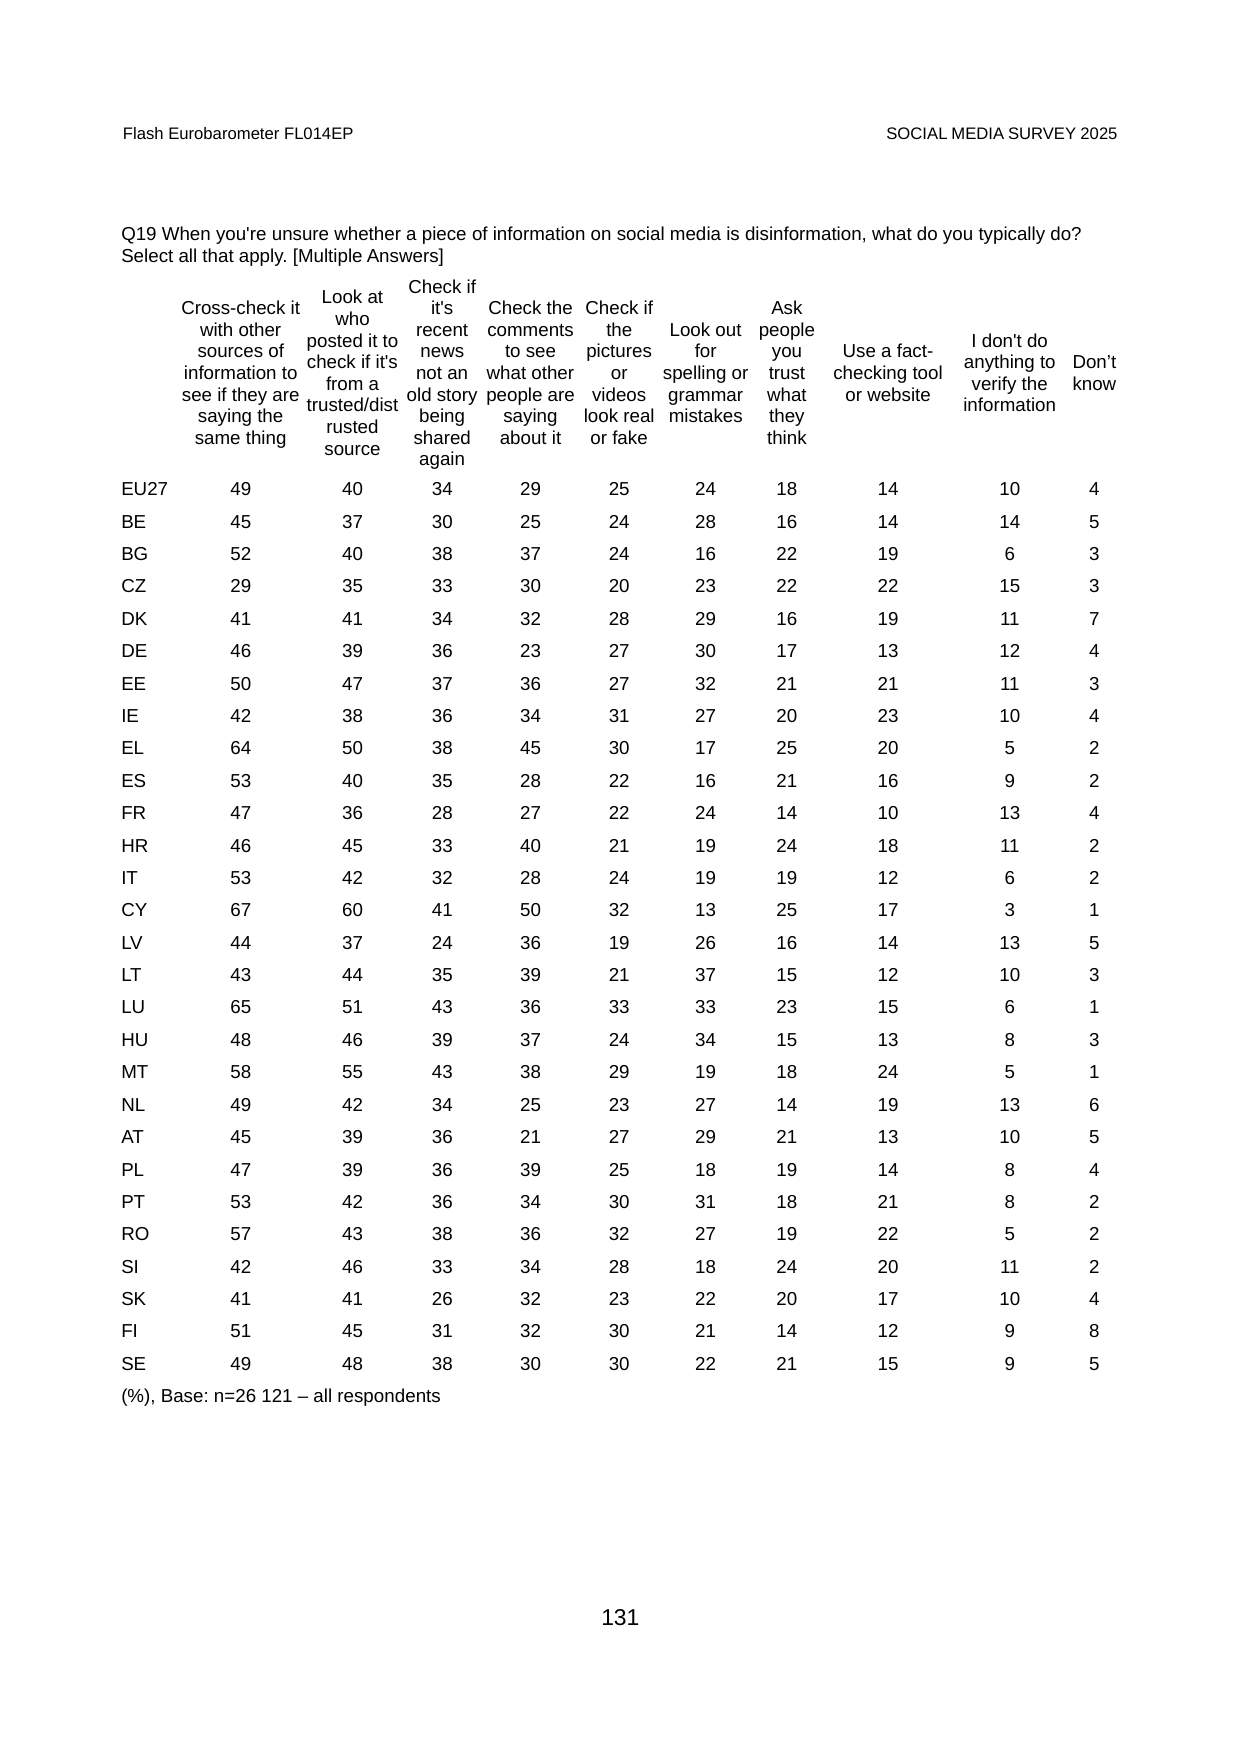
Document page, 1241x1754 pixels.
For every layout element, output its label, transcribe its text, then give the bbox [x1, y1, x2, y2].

table_cell AT [118, 1121, 178, 1153]
table_cell 28 [482, 861, 578, 894]
table_cell 2 [1065, 764, 1123, 797]
table_cell 16 [660, 764, 751, 797]
table_cell 2 [1065, 1218, 1123, 1250]
table_cell 30 [660, 635, 751, 667]
table_cell 35 [402, 959, 482, 991]
table_cell RO [118, 1218, 178, 1250]
table_cell 5 [954, 732, 1065, 764]
table_cell SK [118, 1283, 178, 1315]
table_cell 34 [482, 699, 578, 732]
table_cell DE [118, 635, 178, 667]
table_cell 45 [303, 829, 402, 861]
table_cell 16 [751, 505, 822, 537]
table_cell 13 [822, 1121, 954, 1153]
table_cell 38 [303, 699, 402, 732]
table_cell 10 [954, 699, 1065, 732]
table_cell 27 [578, 635, 659, 667]
table_cell 24 [578, 861, 659, 894]
table_cell 10 [954, 1283, 1065, 1315]
table_cell 30 [402, 505, 482, 537]
table_cell 15 [822, 1347, 954, 1380]
table_cell 19 [822, 602, 954, 634]
table_cell [118, 273, 178, 473]
table_cell 43 [402, 1056, 482, 1088]
table_cell 13 [660, 894, 751, 926]
table_cell 19 [751, 1218, 822, 1250]
table_cell LV [118, 926, 178, 958]
table_cell 47 [178, 797, 303, 829]
table_cell 10 [954, 1121, 1065, 1153]
table_cell 27 [578, 667, 659, 699]
table_cell PL [118, 1153, 178, 1185]
table_cell 38 [402, 732, 482, 764]
table_cell 25 [578, 473, 659, 505]
table_cell 4 [1065, 699, 1123, 732]
table_cell 21 [578, 829, 659, 861]
table_cell 52 [178, 538, 303, 570]
table_cell 28 [578, 1250, 659, 1282]
table_cell 14 [751, 1315, 822, 1347]
table_cell 2 [1065, 732, 1123, 764]
table_cell 46 [303, 1250, 402, 1282]
table_cell 11 [954, 1250, 1065, 1282]
table_cell 33 [660, 991, 751, 1023]
table_cell 1 [1065, 991, 1123, 1023]
table_cell 43 [402, 991, 482, 1023]
table_cell SE [118, 1347, 178, 1380]
table_cell 18 [751, 1056, 822, 1088]
table_cell 17 [751, 635, 822, 667]
table_cell 25 [751, 894, 822, 926]
table_cell 32 [402, 861, 482, 894]
table_cell 25 [751, 732, 822, 764]
table_cell 41 [178, 1283, 303, 1315]
table_cell 38 [402, 1218, 482, 1250]
table_cell 30 [578, 1347, 659, 1380]
table_cell EE [118, 667, 178, 699]
table_cell 36 [482, 926, 578, 958]
table_cell 12 [822, 959, 954, 991]
table_cell 12 [822, 1315, 954, 1347]
table_cell 8 [954, 1023, 1065, 1056]
table_cell 45 [482, 732, 578, 764]
table_cell 36 [402, 1153, 482, 1185]
table_cell HR [118, 829, 178, 861]
table_cell 24 [751, 829, 822, 861]
table_cell 25 [578, 1153, 659, 1185]
table_cell 4 [1065, 1153, 1123, 1185]
table_cell 22 [751, 570, 822, 602]
table_cell 17 [822, 894, 954, 926]
table_cell 53 [178, 764, 303, 797]
table_cell 27 [578, 1121, 659, 1153]
table_cell 36 [303, 797, 402, 829]
table_cell 21 [822, 667, 954, 699]
table_cell 14 [954, 505, 1065, 537]
table_cell 3 [1065, 570, 1123, 602]
table_cell Look out for spelling or grammar mistakes [660, 273, 751, 473]
table_cell 33 [578, 991, 659, 1023]
table_cell Check if the pictures or videos look real or fake [578, 273, 659, 473]
table_cell 40 [303, 473, 402, 505]
table_cell 9 [954, 764, 1065, 797]
table_cell 49 [178, 473, 303, 505]
table_cell 39 [402, 1023, 482, 1056]
table_cell 10 [954, 473, 1065, 505]
table_cell 13 [822, 635, 954, 667]
table_cell 19 [660, 829, 751, 861]
table_cell 39 [303, 1121, 402, 1153]
table_cell 34 [402, 473, 482, 505]
table_cell 5 [1065, 505, 1123, 537]
table_cell Look at who posted it to check if it's from a trusted/distrusted source [303, 273, 402, 473]
table_cell 37 [402, 667, 482, 699]
table_cell 49 [178, 1347, 303, 1380]
table_cell (%), Base: n=26 121 – all respondents [118, 1380, 1123, 1412]
table_cell 39 [303, 1153, 402, 1185]
table_cell 38 [402, 1347, 482, 1380]
table_cell 3 [1065, 959, 1123, 991]
table_cell 49 [178, 1088, 303, 1121]
table_cell 18 [660, 1153, 751, 1185]
table_cell 32 [578, 894, 659, 926]
table_cell Check if it's recent news not an old story being shared again [402, 273, 482, 473]
table_cell 15 [954, 570, 1065, 602]
table_cell 43 [178, 959, 303, 991]
table_cell 8 [1065, 1315, 1123, 1347]
table_cell 36 [482, 667, 578, 699]
table_cell 5 [954, 1218, 1065, 1250]
table_cell 42 [303, 1185, 402, 1218]
table_cell 19 [822, 1088, 954, 1121]
table_cell 18 [751, 1185, 822, 1218]
table_cell 7 [1065, 602, 1123, 634]
table_cell 26 [660, 926, 751, 958]
table_cell 30 [482, 570, 578, 602]
table_cell 31 [660, 1185, 751, 1218]
table_cell 24 [660, 473, 751, 505]
table_cell 32 [482, 1283, 578, 1315]
table_cell 3 [1065, 1023, 1123, 1056]
table_cell 51 [178, 1315, 303, 1347]
table_cell 53 [178, 1185, 303, 1218]
table_cell 42 [303, 1088, 402, 1121]
table_cell PT [118, 1185, 178, 1218]
table_cell 32 [482, 1315, 578, 1347]
table_cell 39 [482, 1153, 578, 1185]
table_cell 16 [660, 538, 751, 570]
table_cell DK [118, 602, 178, 634]
table_cell 39 [482, 959, 578, 991]
table_cell 30 [482, 1347, 578, 1380]
table_cell FI [118, 1315, 178, 1347]
table_cell 24 [402, 926, 482, 958]
table_cell 28 [402, 797, 482, 829]
table_cell 14 [822, 926, 954, 958]
table_cell 19 [660, 1056, 751, 1088]
table_cell 18 [822, 829, 954, 861]
table_cell 34 [402, 1088, 482, 1121]
table_cell 3 [1065, 538, 1123, 570]
table_cell IT [118, 861, 178, 894]
table_cell CY [118, 894, 178, 926]
table_cell 4 [1065, 635, 1123, 667]
table_cell BE [118, 505, 178, 537]
table_cell 8 [954, 1185, 1065, 1218]
table_cell 10 [954, 959, 1065, 991]
table_cell 14 [751, 1088, 822, 1121]
table_cell 25 [482, 505, 578, 537]
table_cell 21 [822, 1185, 954, 1218]
table_cell MT [118, 1056, 178, 1088]
table_cell 47 [178, 1153, 303, 1185]
table_cell 36 [402, 1185, 482, 1218]
table_cell 13 [822, 1023, 954, 1056]
table_cell 58 [178, 1056, 303, 1088]
table_cell 16 [822, 764, 954, 797]
table_cell 3 [1065, 667, 1123, 699]
table_cell 25 [482, 1088, 578, 1121]
table_cell 15 [822, 991, 954, 1023]
table_cell 44 [178, 926, 303, 958]
table_cell 11 [954, 602, 1065, 634]
table_cell 67 [178, 894, 303, 926]
table_cell 23 [578, 1283, 659, 1315]
table_cell 11 [954, 667, 1065, 699]
table_cell 5 [1065, 926, 1123, 958]
table_cell 22 [822, 570, 954, 602]
table_cell 22 [660, 1283, 751, 1315]
table_cell 16 [751, 602, 822, 634]
table_cell 46 [303, 1023, 402, 1056]
table_cell 21 [482, 1121, 578, 1153]
table_cell Ask people you trust what they think [751, 273, 822, 473]
table_cell 6 [954, 861, 1065, 894]
table_cell 41 [402, 894, 482, 926]
table_cell 36 [402, 699, 482, 732]
table_cell 33 [402, 829, 482, 861]
table_cell 14 [822, 473, 954, 505]
table_cell 6 [1065, 1088, 1123, 1121]
table_cell 4 [1065, 1283, 1123, 1315]
table_cell 6 [954, 538, 1065, 570]
table_cell EL [118, 732, 178, 764]
table_cell 29 [482, 473, 578, 505]
table_cell 21 [751, 667, 822, 699]
table_cell 14 [822, 505, 954, 537]
table_cell 13 [954, 797, 1065, 829]
table_cell 5 [1065, 1121, 1123, 1153]
table_cell Cross-check it with other sources of information to see if they are saying the same thing [178, 273, 303, 473]
table_cell 55 [303, 1056, 402, 1088]
table_cell 46 [178, 635, 303, 667]
table_cell 38 [482, 1056, 578, 1088]
table_cell 45 [178, 1121, 303, 1153]
table_cell Use a fact-checking tool or website [822, 273, 954, 473]
table_cell 9 [954, 1347, 1065, 1380]
table_cell 35 [303, 570, 402, 602]
table_cell 32 [578, 1218, 659, 1250]
table_cell 65 [178, 991, 303, 1023]
table_cell 33 [402, 1250, 482, 1282]
table_cell HU [118, 1023, 178, 1056]
table_cell 27 [660, 1088, 751, 1121]
table_cell 60 [303, 894, 402, 926]
table_cell 13 [954, 926, 1065, 958]
table_cell 29 [578, 1056, 659, 1088]
table_cell 17 [660, 732, 751, 764]
table_cell 16 [751, 926, 822, 958]
table_cell 28 [482, 764, 578, 797]
table_cell 20 [751, 1283, 822, 1315]
table_cell 20 [578, 570, 659, 602]
table_cell 19 [660, 861, 751, 894]
table_cell 40 [303, 764, 402, 797]
table_cell 50 [482, 894, 578, 926]
table_cell 42 [178, 699, 303, 732]
table_cell ES [118, 764, 178, 797]
table_cell 45 [303, 1315, 402, 1347]
table_cell 27 [660, 699, 751, 732]
table_cell 15 [751, 959, 822, 991]
table_cell SI [118, 1250, 178, 1282]
table_cell 10 [822, 797, 954, 829]
table_cell 22 [578, 764, 659, 797]
table_cell 37 [482, 538, 578, 570]
table_cell 19 [578, 926, 659, 958]
table_cell 14 [751, 797, 822, 829]
table_cell 36 [482, 1218, 578, 1250]
table_cell 48 [303, 1347, 402, 1380]
table_cell 29 [660, 1121, 751, 1153]
table_cell 33 [402, 570, 482, 602]
table_cell 20 [822, 732, 954, 764]
table_cell 50 [178, 667, 303, 699]
table_cell 44 [303, 959, 402, 991]
table_cell I don't do anything to verify the information [954, 273, 1065, 473]
table_cell 57 [178, 1218, 303, 1250]
table_cell 24 [578, 505, 659, 537]
table_cell 19 [822, 538, 954, 570]
table_cell 64 [178, 732, 303, 764]
table_cell 30 [578, 1185, 659, 1218]
table_cell 17 [822, 1283, 954, 1315]
table_cell 2 [1065, 1250, 1123, 1282]
table_cell 30 [578, 732, 659, 764]
table_cell 20 [751, 699, 822, 732]
table_cell 46 [178, 829, 303, 861]
table_cell LU [118, 991, 178, 1023]
table_cell 23 [660, 570, 751, 602]
table_cell 37 [482, 1023, 578, 1056]
table_cell 32 [482, 602, 578, 634]
table_cell IE [118, 699, 178, 732]
table_cell Don’t know [1065, 273, 1123, 473]
table_cell 5 [954, 1056, 1065, 1088]
table_cell 43 [303, 1218, 402, 1250]
table_cell 47 [303, 667, 402, 699]
table_cell 1 [1065, 894, 1123, 926]
table_cell CZ [118, 570, 178, 602]
table_cell 15 [751, 1023, 822, 1056]
table_cell 37 [303, 505, 402, 537]
table_cell 19 [751, 1153, 822, 1185]
table_cell 12 [954, 635, 1065, 667]
table_cell Check the comments to see what other people are saying about it [482, 273, 578, 473]
table_cell 37 [660, 959, 751, 991]
table_cell 30 [578, 1315, 659, 1347]
table_cell 12 [822, 861, 954, 894]
table_cell 24 [751, 1250, 822, 1282]
table_cell 22 [660, 1347, 751, 1380]
table_cell 21 [751, 764, 822, 797]
table_cell 13 [954, 1088, 1065, 1121]
table_cell 37 [303, 926, 402, 958]
table_cell 8 [954, 1153, 1065, 1185]
table_cell 11 [954, 829, 1065, 861]
table_cell EU27 [118, 473, 178, 505]
table_header Q19 When you're unsure whether a piece of information on social media is disinformation, what do you typically do? Select all that apply. [Multiple Answers] [118, 217, 1123, 273]
table_cell 34 [660, 1023, 751, 1056]
table_cell 22 [578, 797, 659, 829]
table_cell 26 [402, 1283, 482, 1315]
table_cell 24 [660, 797, 751, 829]
table_cell NL [118, 1088, 178, 1121]
table_cell 45 [178, 505, 303, 537]
table_cell 27 [482, 797, 578, 829]
table_cell 48 [178, 1023, 303, 1056]
table_cell 22 [822, 1218, 954, 1250]
table_cell 23 [822, 699, 954, 732]
table_cell 32 [660, 667, 751, 699]
table_cell 34 [402, 602, 482, 634]
table_cell 36 [402, 635, 482, 667]
table_cell 28 [578, 602, 659, 634]
table_cell 1 [1065, 1056, 1123, 1088]
table_cell 53 [178, 861, 303, 894]
table_cell 18 [660, 1250, 751, 1282]
table_cell 41 [303, 1283, 402, 1315]
table_cell 51 [303, 991, 402, 1023]
table_cell 50 [303, 732, 402, 764]
table_cell 24 [578, 1023, 659, 1056]
table_cell 35 [402, 764, 482, 797]
table_cell 40 [482, 829, 578, 861]
table_cell 42 [303, 861, 402, 894]
table_cell 5 [1065, 1347, 1123, 1380]
table_cell 42 [178, 1250, 303, 1282]
table_cell 23 [578, 1088, 659, 1121]
table_cell 21 [751, 1347, 822, 1380]
table_cell 2 [1065, 1185, 1123, 1218]
table_cell 36 [402, 1121, 482, 1153]
table_cell 39 [303, 635, 402, 667]
table_cell 22 [751, 538, 822, 570]
table_cell 21 [660, 1315, 751, 1347]
table_cell 41 [178, 602, 303, 634]
table_cell 18 [751, 473, 822, 505]
table_cell 23 [482, 635, 578, 667]
table_cell LT [118, 959, 178, 991]
table_cell 40 [303, 538, 402, 570]
table_cell 41 [303, 602, 402, 634]
table_cell 23 [751, 991, 822, 1023]
table_cell 27 [660, 1218, 751, 1250]
table_cell 2 [1065, 861, 1123, 894]
table_cell 24 [822, 1056, 954, 1088]
table_cell 38 [402, 538, 482, 570]
table_cell 21 [578, 959, 659, 991]
table_cell 34 [482, 1185, 578, 1218]
table_cell 3 [954, 894, 1065, 926]
table_cell 6 [954, 991, 1065, 1023]
table_cell 24 [578, 538, 659, 570]
table_cell 19 [751, 861, 822, 894]
table_cell 21 [751, 1121, 822, 1153]
table_cell 28 [660, 505, 751, 537]
table_cell 14 [822, 1153, 954, 1185]
table_cell 29 [178, 570, 303, 602]
table_cell 31 [402, 1315, 482, 1347]
table_cell 4 [1065, 797, 1123, 829]
table_cell 4 [1065, 473, 1123, 505]
table_cell 36 [482, 991, 578, 1023]
table_cell 34 [482, 1250, 578, 1282]
table_cell 31 [578, 699, 659, 732]
table_cell 29 [660, 602, 751, 634]
table_cell 2 [1065, 829, 1123, 861]
table_cell 9 [954, 1315, 1065, 1347]
table_cell 20 [822, 1250, 954, 1282]
table_cell BG [118, 538, 178, 570]
table_cell FR [118, 797, 178, 829]
